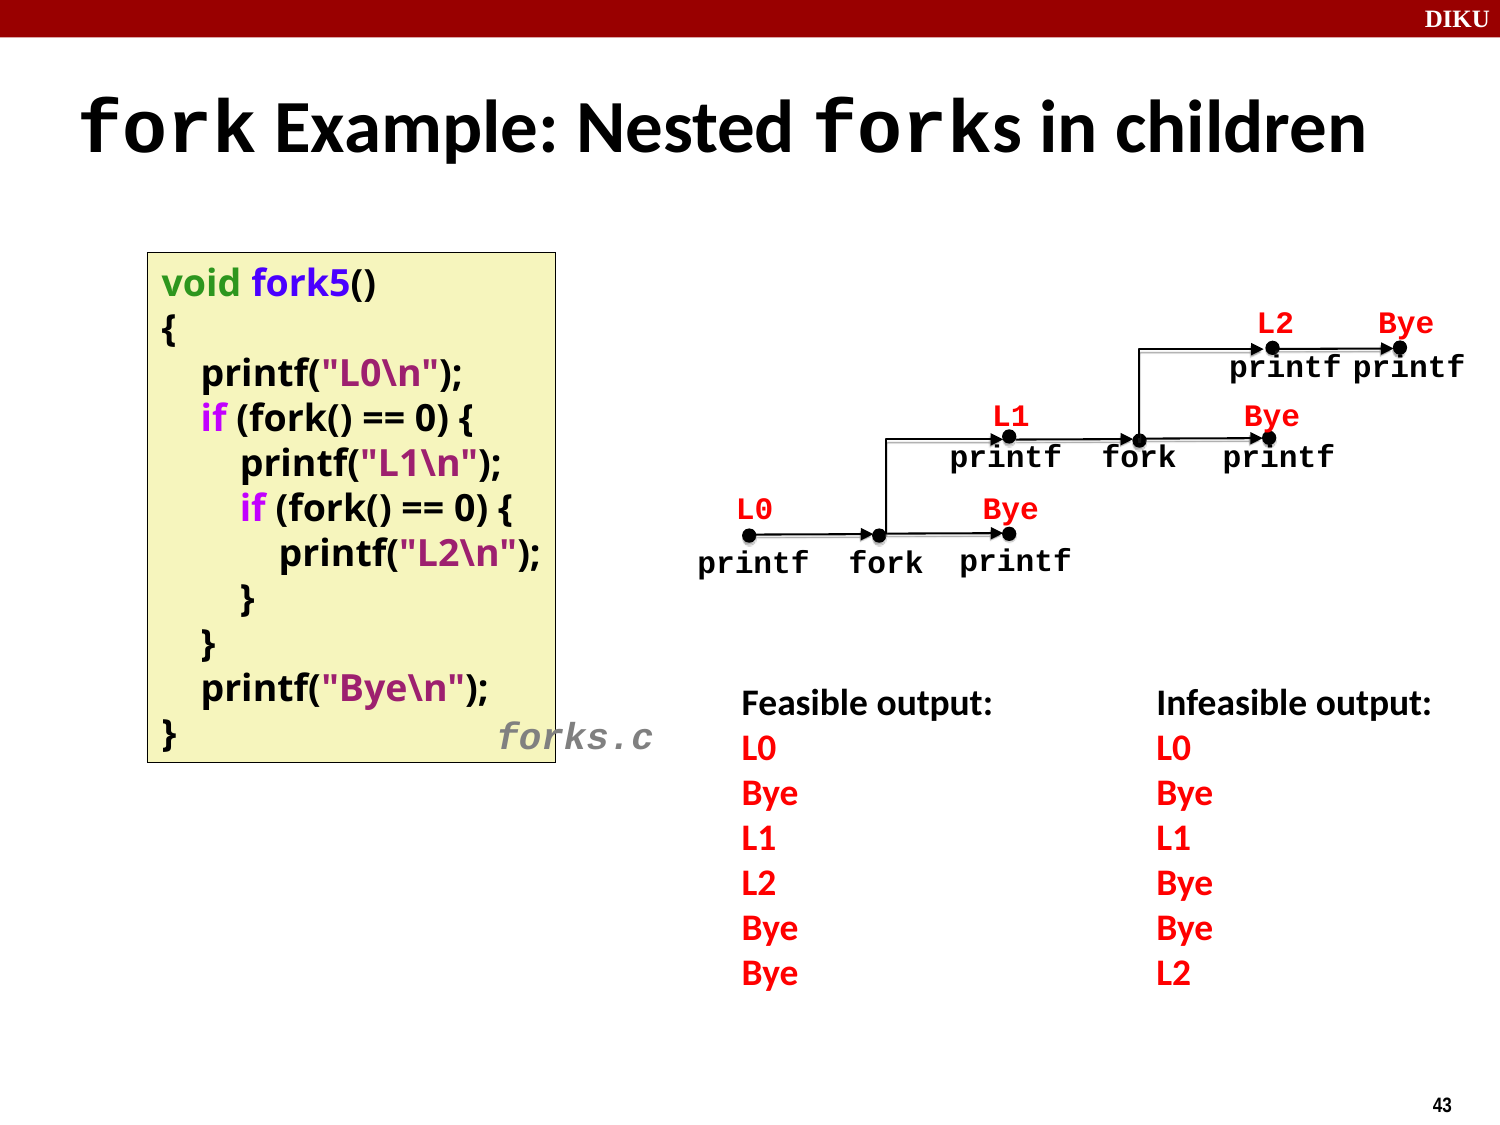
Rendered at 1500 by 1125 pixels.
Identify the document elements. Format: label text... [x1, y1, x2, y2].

text_box L0 [720, 481, 789, 534]
text_box printf [940, 532, 1092, 585]
text_box Bye [1229, 387, 1316, 440]
text_box printf [934, 429, 1077, 482]
text_box forks.c [481, 708, 669, 767]
text_box void fork5() { printf("L0\n"); if (fork() == 0) { printf("L1\n"); if (fork() == 0) { printf("L2\n"); } } printf("Bye\n"); } [146, 252, 556, 762]
text_box Feasible output: L0 Bye L1 L2 Bye Bye [726, 670, 1009, 1001]
text_box Bye [1363, 295, 1450, 348]
text_box Infeasible output: L0 Bye L1 Bye Bye L2 [1141, 670, 1448, 1001]
text_box printf [1334, 339, 1484, 392]
text_box printf [1310, 339, 1334, 347]
text_box printf [1206, 339, 1334, 392]
title fork Example: Nested forks in children [62, 75, 1447, 169]
text_box L2 [1241, 295, 1310, 348]
text_box L1 [977, 388, 1045, 441]
text_box fork [1077, 429, 1195, 482]
text_box [873, 529, 885, 534]
text_box Bye [967, 481, 1054, 534]
text_box fork [832, 534, 940, 587]
text_box printf [1195, 429, 1363, 482]
text_box printf [682, 534, 825, 587]
